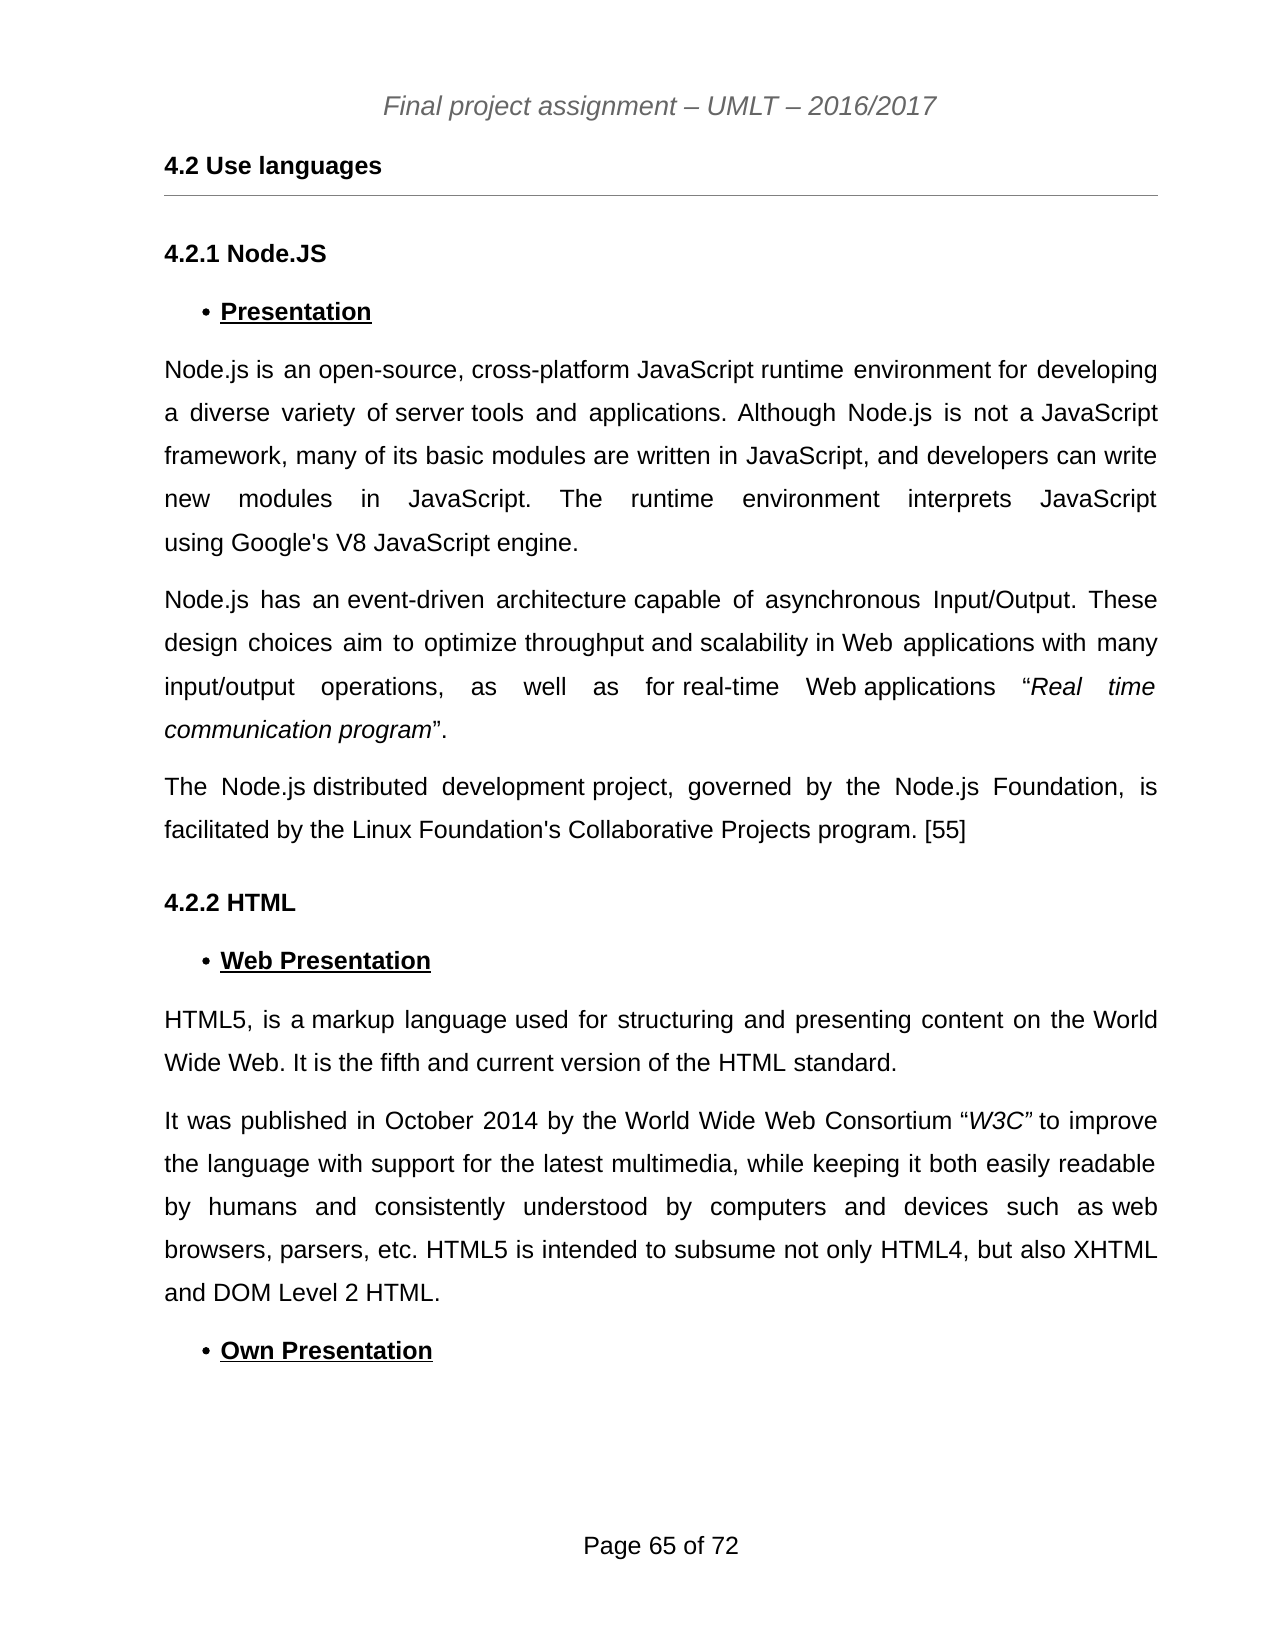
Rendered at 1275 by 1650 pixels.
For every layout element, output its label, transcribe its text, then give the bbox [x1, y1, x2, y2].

subtitle 4.2 Use languages [164, 151, 1158, 180]
subtitle 4.2.1 Node.JS [164, 239, 1158, 268]
text It was published in October 2014 by the World Wide Web Consortium “W3C” to improve the language with support for the latest multimedia, while keeping it both easily readable by humans and consistently understood by computers and devices such as web browsers, parsers, etc. HTML5 is intended to subsume not only HTML4, but also XHTML and DOM Level 2 HTML. [164, 1106, 1158, 1307]
text The Node.js distributed development project, governed by the Node.js Foundation, is facilitated by the Linux Foundation's Collaborative Projects program. [55] [164, 772, 1158, 844]
text Node.js has an event-driven architecture capable of asynchronous Input/Output. These design choices aim to optimize throughput and scalability in Web applications with many input/output operations, as well as for real-time Web applications “Real time communication program”. [164, 585, 1158, 743]
list Presentation [202, 297, 1158, 326]
text Node.js is an open-source, cross-platform JavaScript runtime environment for developing a diverse variety of server tools and applications. Although Node.js is not a JavaScript framework, many of its basic modules are written in JavaScript, and developers can write new modules in JavaScript. The runtime environment interprets JavaScript using Google's V8 JavaScript engine. [164, 355, 1158, 556]
list Own Presentation [202, 1336, 1158, 1365]
list Web Presentation [202, 946, 1158, 975]
list HTML5, is a markup language used for structuring and presenting content on the World Wide Web. It is the fifth and current version of the HTML standard. [164, 1004, 1158, 1076]
subtitle 4.2.2 HTML [164, 888, 1158, 917]
